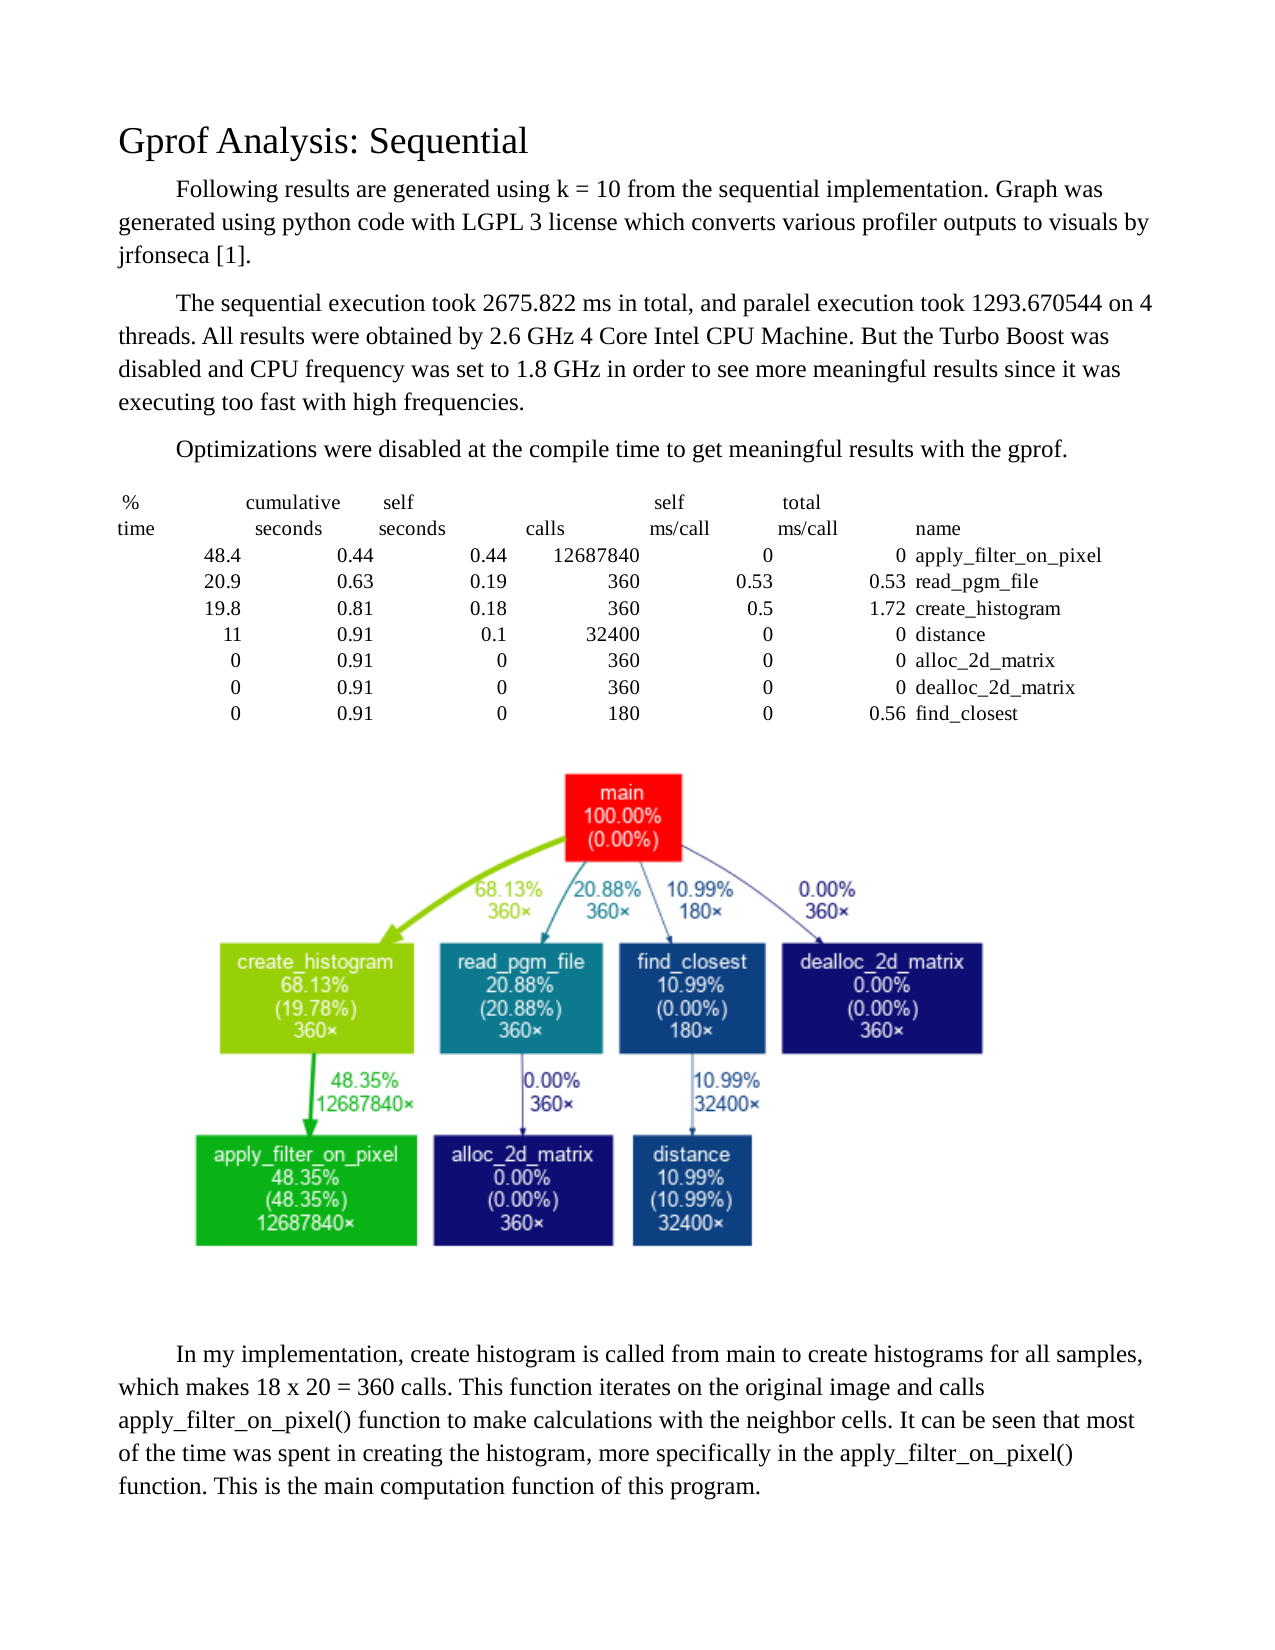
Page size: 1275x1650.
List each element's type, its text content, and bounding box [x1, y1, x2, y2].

text Following results are generated using k = 10 from the sequential implementation. Graph was generated using python code with LGPL 3 license which converts various profiler outputs to visuals by jrfonseca [1]. [118, 174, 1157, 269]
text The sequential execution took 2675.822 ms in total, and paralel execution took 1293.670544 on 4 threads. All results were obtained by 2.6 GHz 4 Core Intel CPU Machine. But the Turbo Boost was disabled and CPU frequency was set to 1.8 GHz in order to see more meaningful results since it was executing too fast with high frequencies. [118, 288, 1157, 416]
subtitle Gprof Analysis: Sequential [118, 118, 1157, 162]
text Optimizations were disabled at the compile time to get meaningful results with the gprof. [118, 434, 1157, 463]
picture [190, 767, 990, 1254]
text In my implementation, create histogram is called from main to create histograms for all samples, which makes 18 x 20 = 360 calls. This function iterates on the original image and calls apply_filter_on_pixel() function to make calculations with the neighbor cells. It can be seen that most of the time was spent in creating the histogram, more specifically in the apply_filter_on_pixel() function. This is the main computation function of this program. [118, 1339, 1157, 1500]
